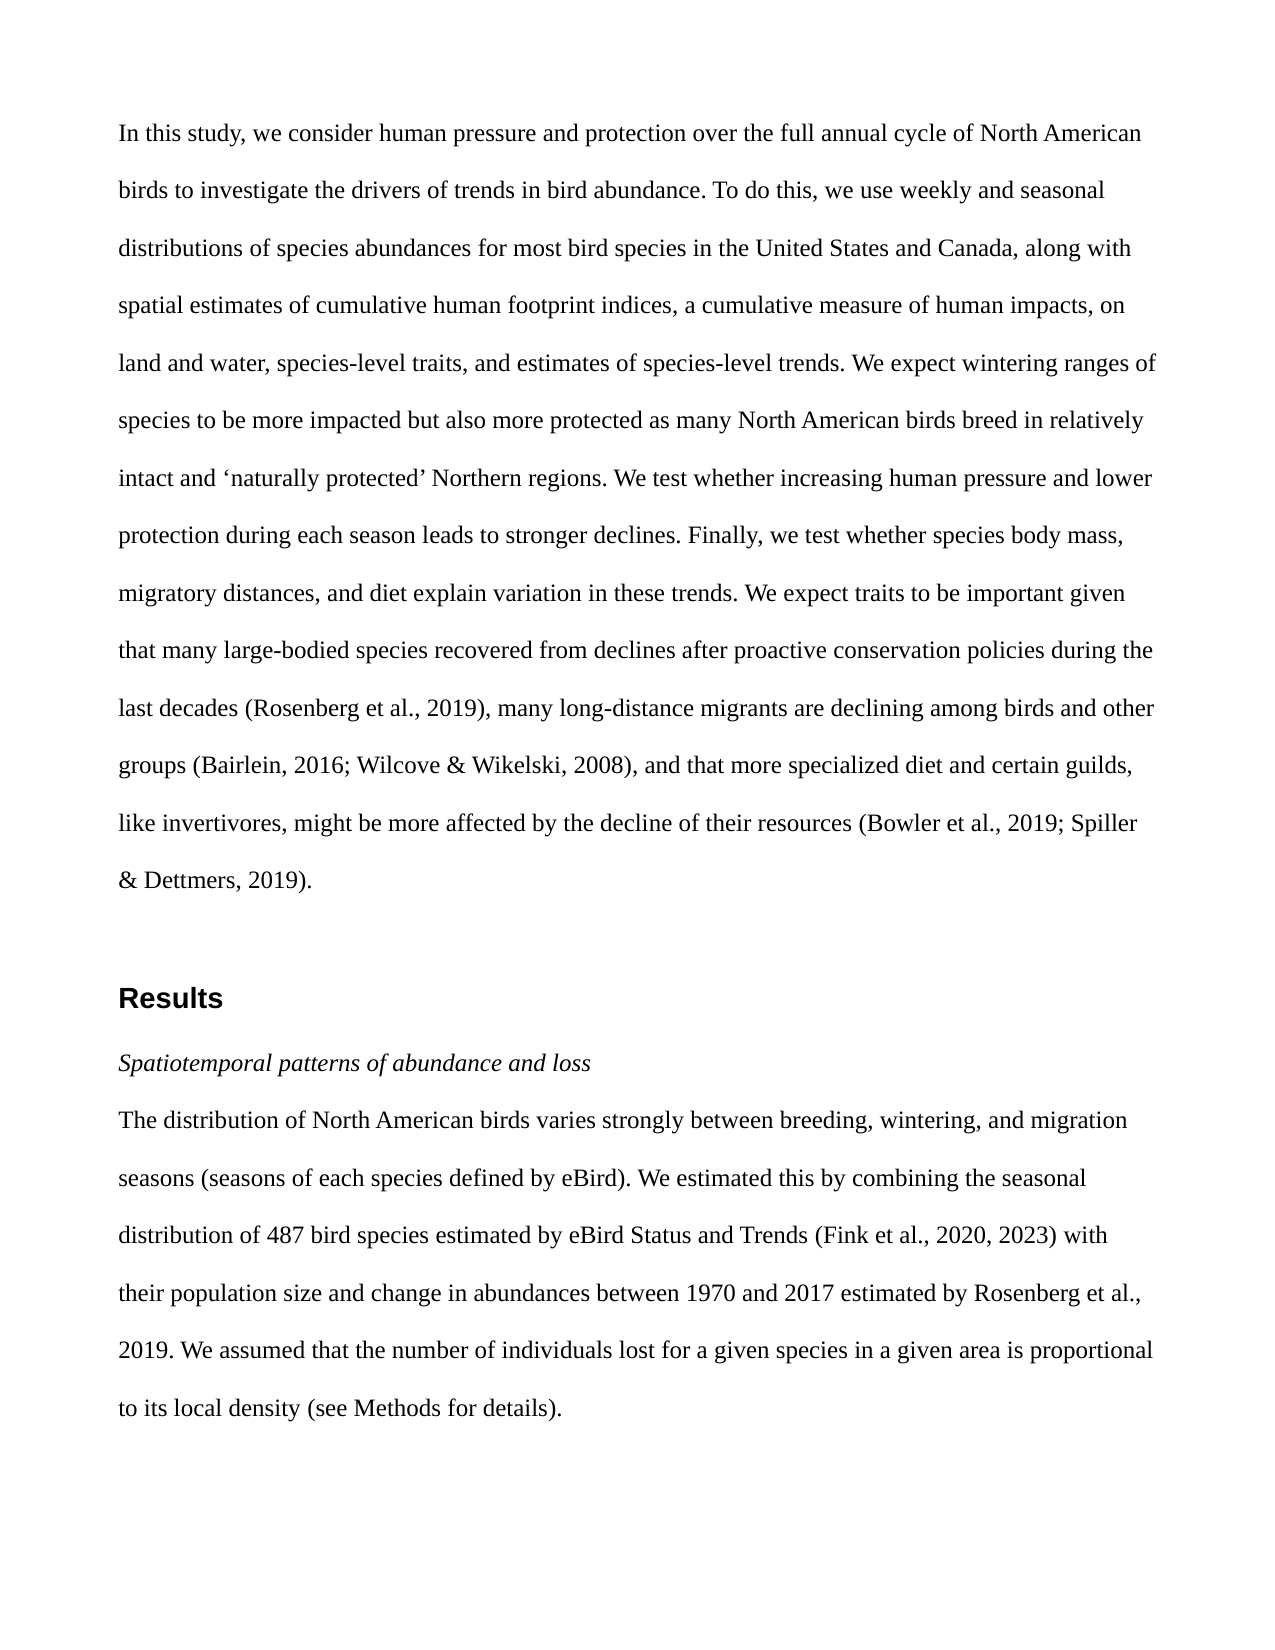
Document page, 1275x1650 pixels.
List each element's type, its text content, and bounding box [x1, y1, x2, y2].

text The distribution of North American birds varies strongly between breeding, wintering, and migration seasons (seasons of each species defined by eBird). We estimated this by combining the seasonal distribution of 487 bird species estimated by eBird Status and Trends (Fink et al., 2020, 2023) with their population size and change in abundances between 1970 and 2017 estimated by Rosenberg et al., 2019. We assumed that the number of individuals lost for a given species in a given area is proportional to its local density (see Methods for details). [118, 1105, 1157, 1421]
text Spatiotemporal patterns of abundance and loss [118, 1048, 1157, 1076]
text In this study, we consider human pressure and protection over the full annual cycle of North American birds to investigate the drivers of trends in bird abundance. To do this, we use weekly and seasonal distributions of species abundances for most bird species in the United States and Canada, along with spatial estimates of cumulative human footprint indices, a cumulative measure of human impacts, on land and water, species-level traits, and estimates of species-level trends. We expect wintering ranges of species to be more impacted but also more protected as many North American birds breed in relatively intact and ‘naturally protected’ Northern regions. We test whether increasing human pressure and lower protection during each season leads to stronger declines. Finally, we test whether species body mass, migratory distances, and diet explain variation in these trends. We expect traits to be important given that many large-bodied species recovered from declines after proactive conservation policies during the last decades (Rosenberg et al., 2019), many long-distance migrants are declining among birds and other groups (Bairlein, 2016; Wilcove & Wikelski, 2008), and that more specialized diet and certain guilds, like invertivores, might be more affected by the decline of their resources (Bowler et al., 2019; Spiller & Dettmers, 2019). [118, 118, 1157, 894]
subtitle Results [118, 981, 1157, 1014]
